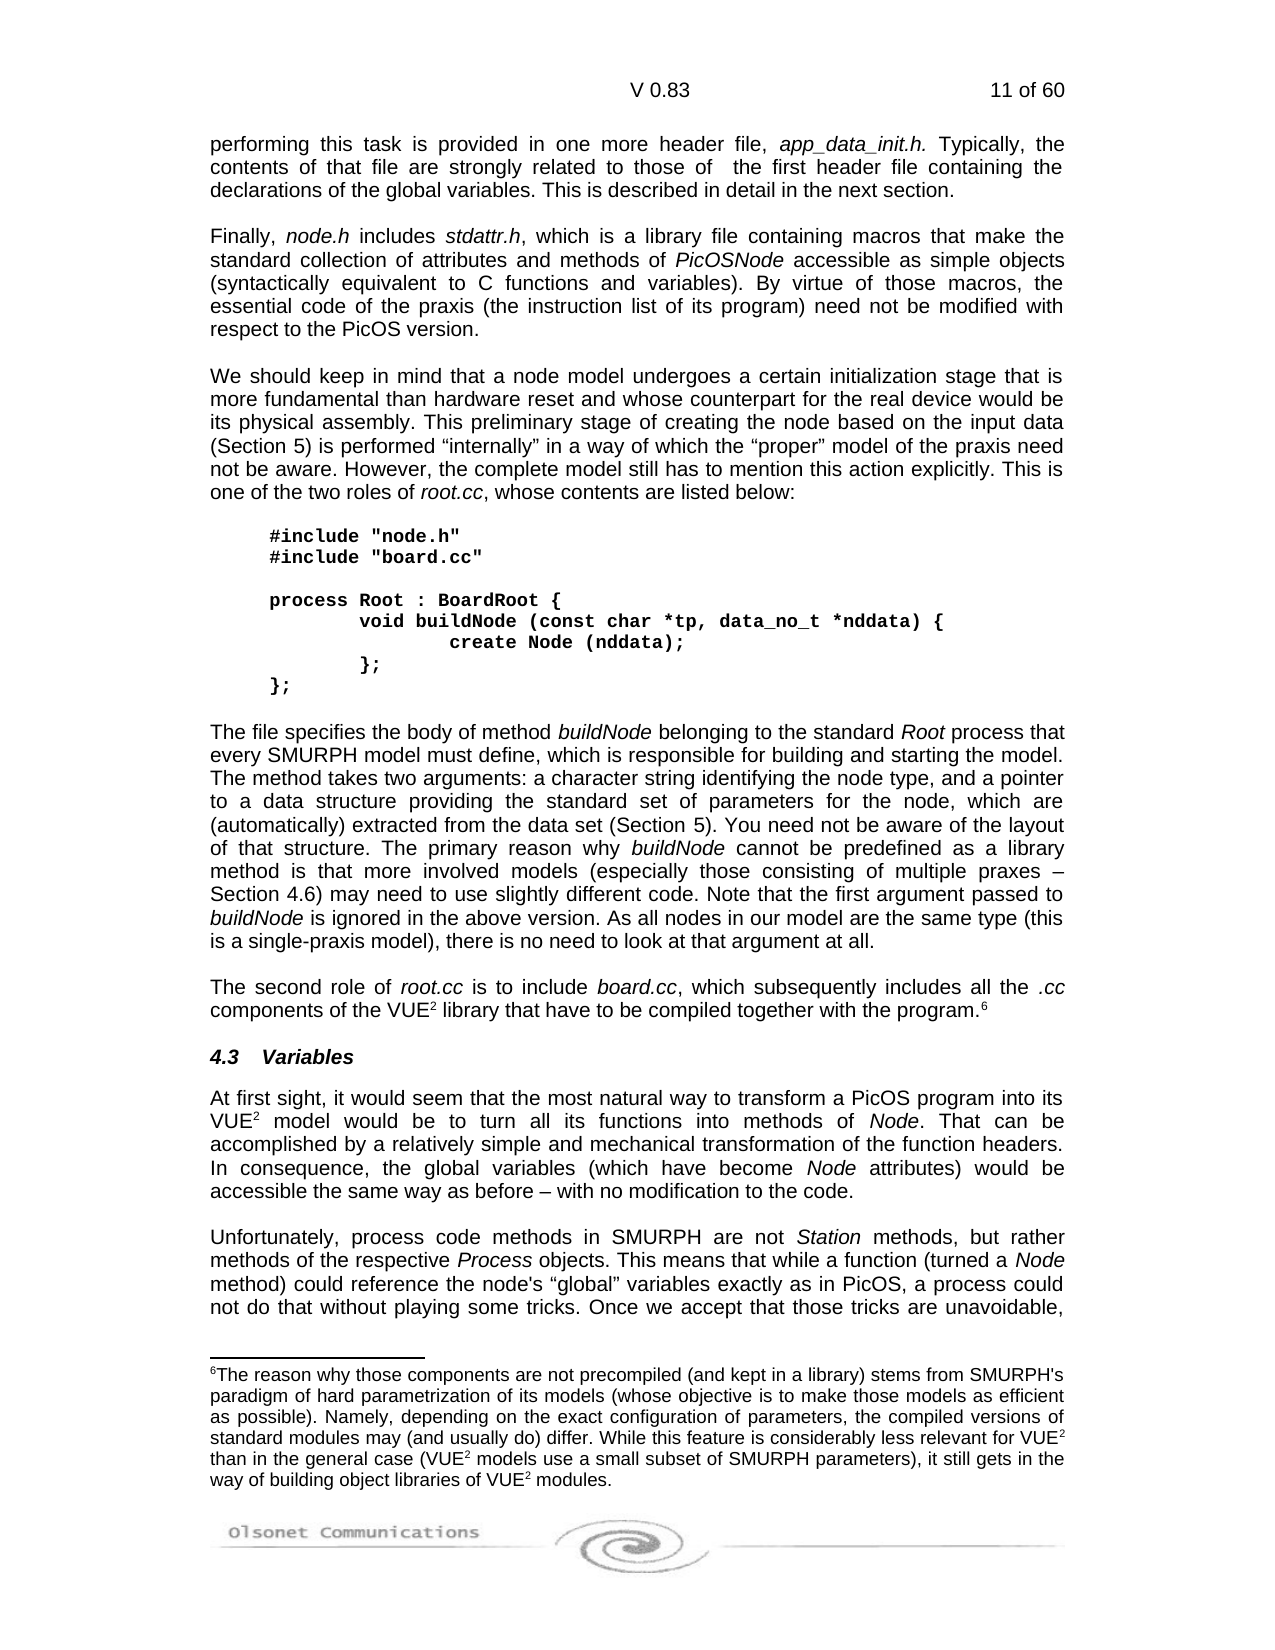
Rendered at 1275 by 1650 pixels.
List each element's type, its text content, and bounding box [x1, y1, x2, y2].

subtitle Variables [210, 1046, 1065, 1069]
text }; [269, 654, 1065, 676]
text The reason why those components are not precompiled (and kept in a library) stems from SMURPH's paradigm of hard parametrization of its models (whose objective is to make those models as efficient as possible). Namely, depending on the exact configuration of parameters, the compiled versions of standard modules may (and usually do) differ. While this feature is considerably less relevant for VUE2 than in the general case (VUE2 models use a small subset of SMURPH parameters), it still gets in the way of building object libraries of VUE2 modules. [210, 1364, 1065, 1490]
text process Root : BoardRoot { [269, 591, 1065, 612]
text The second role of root.cc is to include board.cc, which subsequently includes all the .cc components of the VUE2 library that have to be compiled together with the program. [210, 976, 1065, 1022]
text We should keep in mind that a node model undergoes a certain initialization stage that is more fundamental than hardware reset and whose counterpart for the real device would be its physical assembly. This preliminary stage of creating the node based on the input data (Section 5) is performed “internally” in a way of which the “proper” model of the praxis need not be aware. However, the complete model still has to mention this action explicitly. This is one of the two roles of root.cc, whose contents are listed below: [210, 364, 1065, 504]
text #include "board.cc" [269, 548, 1065, 569]
text create Node (nddata); [269, 633, 1065, 654]
text }; [269, 676, 1065, 697]
text Unfortunately, process code methods in SMURPH are not Station methods, but rather methods of the respective Process objects. This means that while a function (turned a Node method) could reference the node's “global” variables exactly as in PicOS, a process could not do that without playing some tricks. Once we accept that those tricks are unavoidable, [210, 1226, 1065, 1319]
text performing this task is provided in one more header file, app_data_init.h. Typically, the contents of that file are strongly related to those of the first header file containing the declarations of the global variables. This is described in detail in the next section. [210, 132, 1065, 202]
text At first sight, it would seem that the most natural way to transform a PicOS program into its VUE2 model would be to turn all its functions into methods of Node. That can be accomplished by a relatively simple and mechanical transformation of the function headers. In consequence, the global variables (which have become Node attributes) would be accessible the same way as before – with no modification to the code. [210, 1086, 1065, 1203]
text Finally, node.h includes stdattr.h, which is a library file containing macros that make the standard collection of attributes and methods of PicOSNode accessible as simple objects (syntactically equivalent to C functions and variables). By virtue of those macros, the essential code of the praxis (the instruction list of its program) need not be modified with respect to the PicOS version. [210, 225, 1065, 341]
text #include "node.h" [269, 527, 1065, 548]
text void buildNode (const char *tp, data_no_t *nddata) { [269, 612, 1065, 633]
text The file specifies the body of method buildNode belonging to the standard Root process that every SMURPH model must define, which is responsible for building and starting the model. The method takes two arguments: a character string identifying the node type, and a pointer to a data structure providing the standard set of parameters for the node, which are (automatically) extracted from the data set (Section 5). You need not be aware of the layout of that structure. The primary reason why buildNode cannot be predefined as a library method is that more involved models (especially those consisting of multiple praxes – Section 4.6) may need to use slightly different code. Note that the first argument passed to buildNode is ignored in the above version. As all nodes in our model are the same type (this is a single-praxis model), there is no need to look at that argument at all. [210, 720, 1065, 953]
picture [210, 1504, 1065, 1596]
